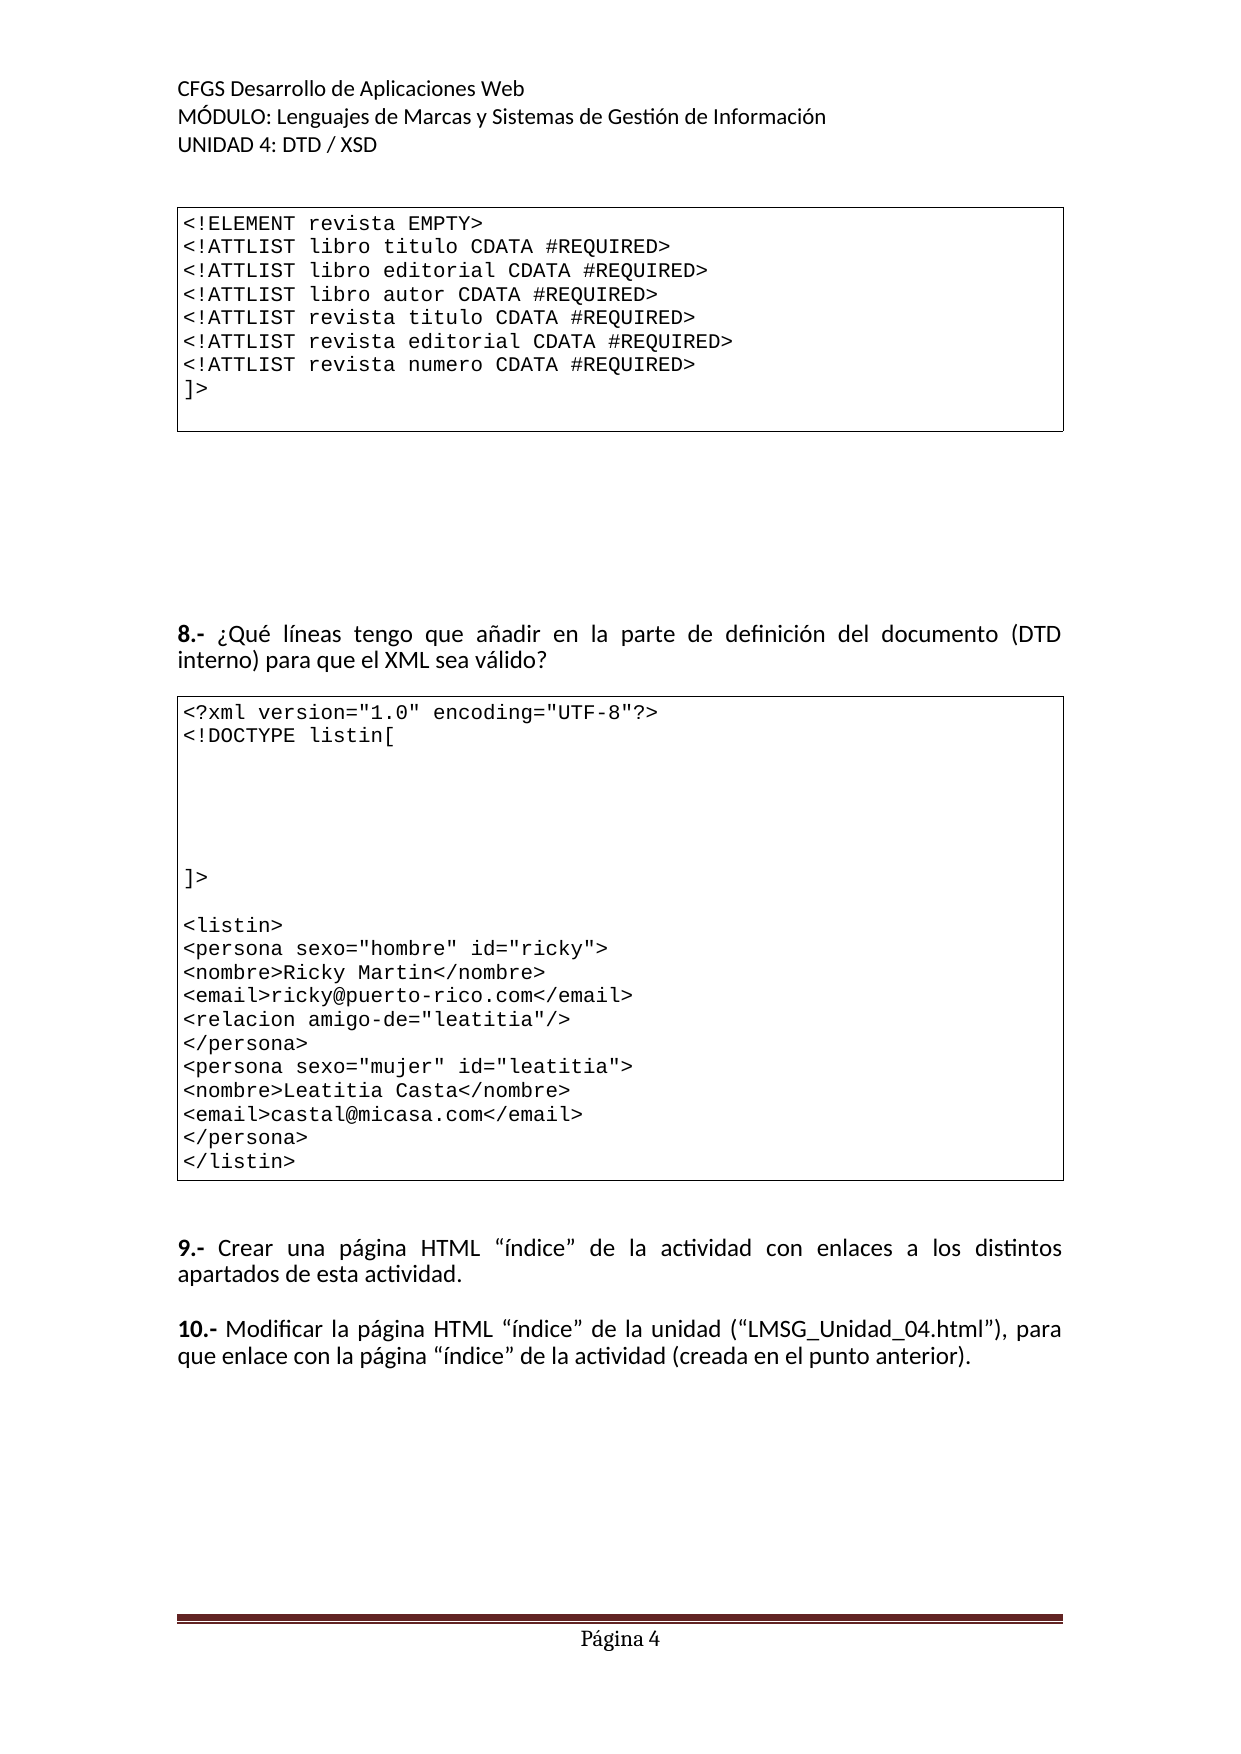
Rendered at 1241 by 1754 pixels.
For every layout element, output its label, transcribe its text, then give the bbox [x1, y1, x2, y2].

list 10.- Modificar la página HTML “índice” de la unidad (“LMSG_Unidad_04.html”), para que enlace con la página “índice” de la actividad (creada en el punto anterior). [177, 1316, 1063, 1370]
table_header <!ELEMENT revista EMPTY> <!ATTLIST libro titulo CDATA #REQUIRED> <!ATTLIST libro editorial CDATA #REQUIRED> <!ATTLIST libro autor CDATA #REQUIRED> <!ATTLIST revista titulo CDATA #REQUIRED> <!ATTLIST revista editorial CDATA #REQUIRED> <!ATTLIST revista numero CDATA #REQUIRED> ]> [178, 208, 1063, 431]
list 9.- Crear una página HTML “índice” de la actividad con enlaces a los distintos apartados de esta actividad. [177, 1235, 1063, 1289]
list 8.- ¿Qué líneas tengo que añadir en la parte de definición del documento (DTD interno) para que el XML sea válido? [177, 621, 1063, 675]
table_header <?xml version="1.0" encoding="UTF-8"?> <!DOCTYPE listin[ ]> <listin> <persona sexo="hombre" id="ricky"> <nombre>Ricky Martin</nombre> <email>ricky@puerto-rico.com</email> <relacion amigo-de="leatitia"/> </persona> <persona sexo="mujer" id="leatitia"> <nombre>Leatitia Casta</nombre> <email>castal@micasa.com</email> </persona> </listin> [178, 697, 1063, 1180]
